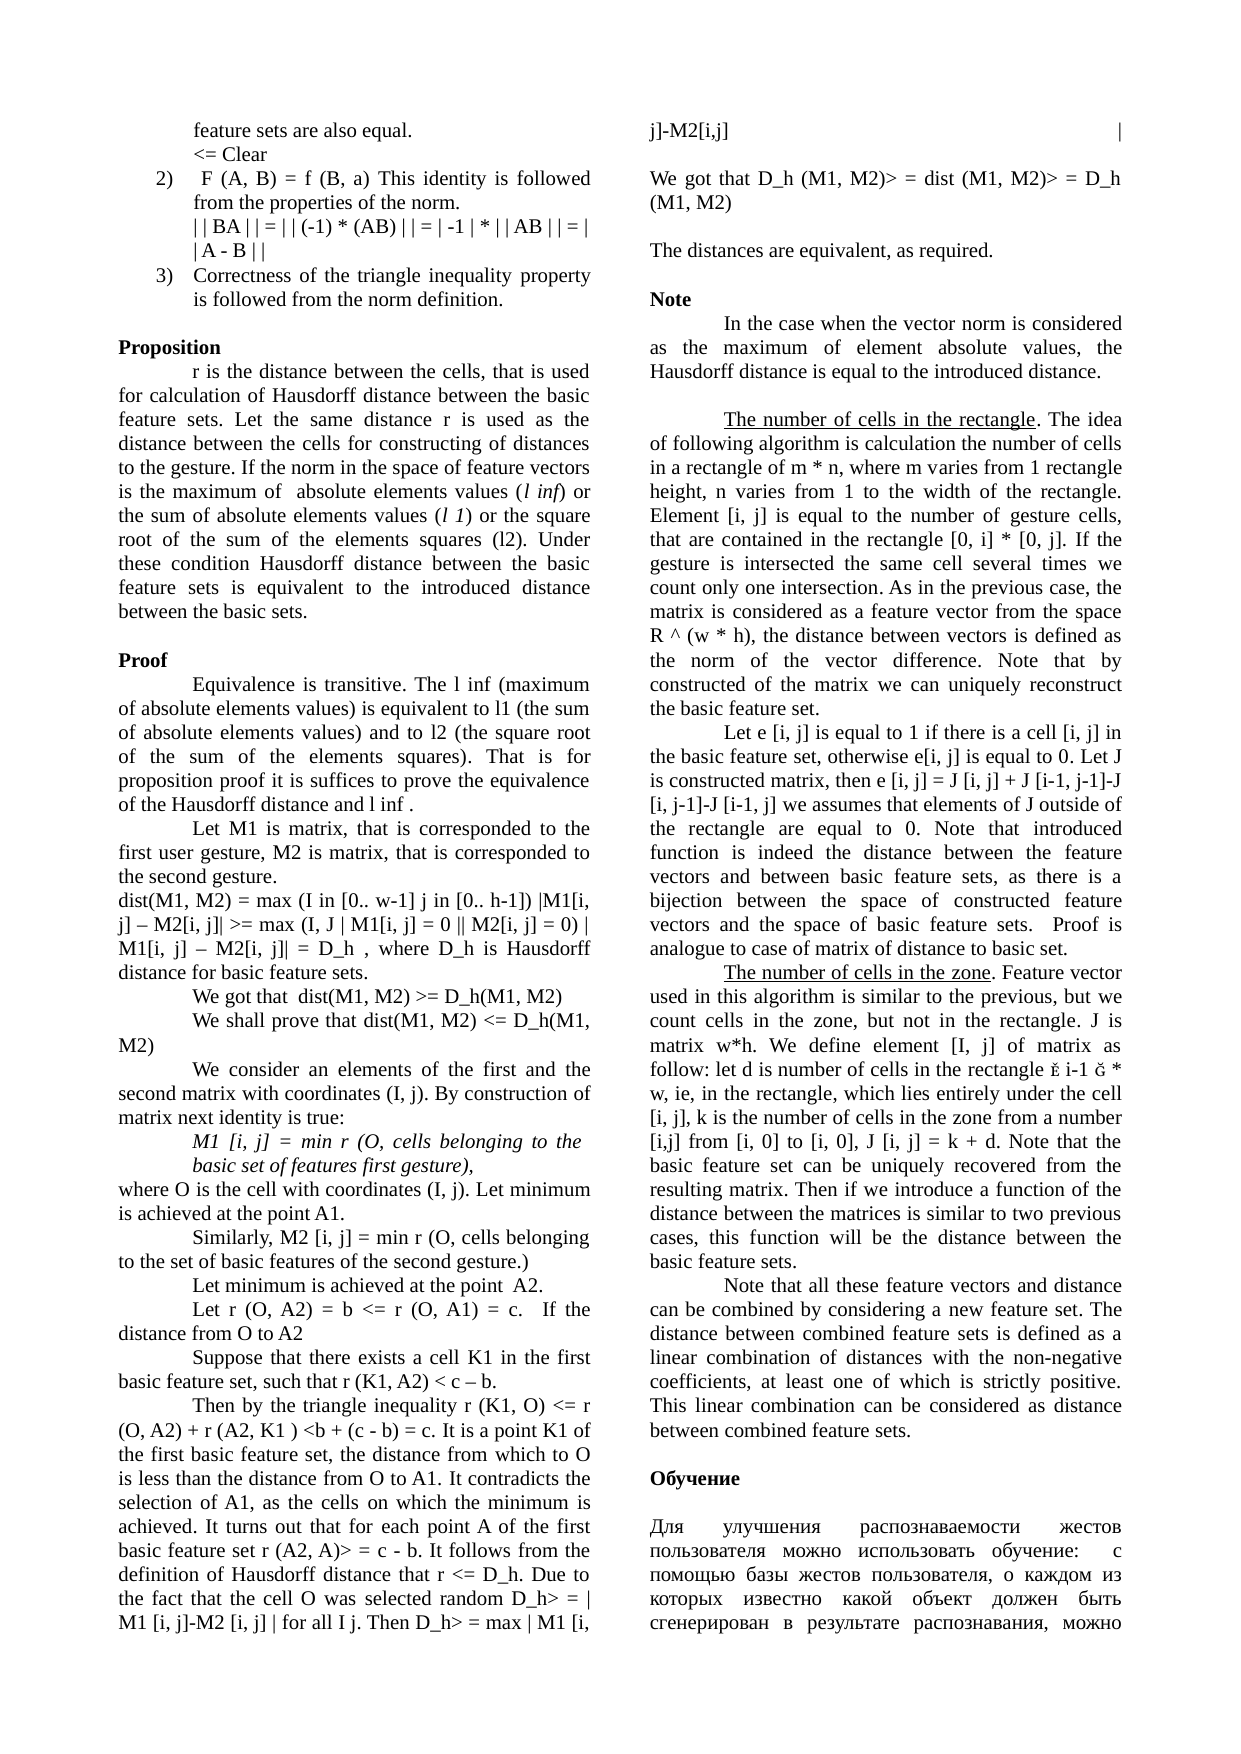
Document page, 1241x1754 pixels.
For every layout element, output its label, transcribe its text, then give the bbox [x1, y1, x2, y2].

text Equivalence is transitive. The l inf (maximum of absolute elements values) is equivalent to l1 (the sum of absolute elements values) and to l2 (the square root of the sum of the elements squares). That is for proposition proof it is suffices to prove the equivalence of the Hausdorff distance and l inf . [118, 672, 591, 816]
text j]-M2[i,j] | We got that D_h (M1, M2)> = dist (M1, M2)> = D_h (M1, M2) [649, 118, 1122, 214]
text Suppose that there exists a cell K1 in the first basic feature set, such that r (K1, A2) < c – b. [118, 1345, 591, 1393]
text dist(M1, M2) = max (I in [0.. w-1] j in [0.. h-1]) |M1[i, j] – M2[i, j]| >= max (I, J | M1[i, j] = 0 || M2[i, j] = 0) |M1[i, j] – M2[i, j]| = D_h , where D_h is Hausdorff distance for basic feature sets. [118, 888, 591, 984]
text Обучение [649, 1466, 1122, 1490]
list feature sets are also equal. [156, 118, 591, 142]
text Let minimum is achieved at the point A2. [118, 1273, 591, 1297]
text Для улучшения распознаваемости жестов пользователя можно использовать обучение: с помощью базы жестов пользователя, о каждом из которых известно какой объект должен быть сгенерирован в результате распознавания, можно [649, 1514, 1122, 1634]
text Note that all these feature vectors and distance can be combined by considering a new feature set. The distance between combined feature sets is defined as a linear combination of distances with the non-negative coefficients, at least one of which is strictly positive. This linear combination can be considered as distance between combined feature sets. [649, 1273, 1122, 1442]
text We consider an elements of the first and the second matrix with coordinates (I, j). By construction of matrix next identity is true: [118, 1057, 591, 1129]
text We got that dist(M1, M2) >= D_h(M1, M2) [118, 984, 591, 1008]
text The distances are equivalent, as required. [649, 214, 1122, 262]
text Proposition [118, 335, 591, 359]
text The number of cells in the zone. Feature vector used in this algorithm is similar to the previous, but we count cells in the zone, but not in the rectangle. J is matrix w*h. We define element [I, j] of matrix as follow: let d is number of cells in the rectangle  i-1  * w, ie, in the rectangle, which lies entirely under the cell [i, j], k is the number of cells in the zone from a number [i,j] from [i, 0] to [i, 0], J [i, j] = k + d. Note that the basic feature set can be uniquely recovered from the resulting matrix. Then if we introduce a function of the distance between the matrices is similar to two previous cases, this function will be the distance between the basic feature sets. [649, 960, 1122, 1273]
text Let e ​​[i, j] is equal to 1 if there is a cell [i, j] in the basic feature set, otherwise e[i, j] is equal to 0. Let J is constructed matrix, then e [i, j] = J [i, j] + J [i-1, j-1]-J [i, j-1]-J [i-1, j] we assumes that elements of J outside of the rectangle are equal to 0. Note that introduced function is indeed the distance between the feature vectors and between basic feature sets, as there is a bijection between the space of constructed feature vectors and the space of basic feature sets. Proof is analogue to case of matrix of distance to basic set. [649, 720, 1122, 960]
text In the case when the vector norm is considered as the maximum of element absolute values, the Hausdorff distance is equal to the introduced distance. [649, 311, 1122, 383]
text r is the distance between the cells, that is used for calculation of Hausdorff distance between the basic feature sets. Let the same distance r is used as the distance between the cells for constructing of distances to the gesture. If the norm in the space of feature vectors is the maximum of absolute elements values (l inf) or the sum of absolute elements values (l 1) or the square root of the sum of the elements squares (l2). Under these condition Hausdorff distance between the basic feature sets is equivalent to the introduced distance between the basic sets. [118, 359, 591, 623]
text We shall prove that dist(M1, M2) <= D_h(M1, M2) [118, 1008, 591, 1057]
text The number of cells in the rectangle. The idea of following algorithm is calculation the number of cells in a rectangle of m * n, where m varies from 1 rectangle height, n varies from 1 to the width of the rectangle. Element [i, j] is equal to the number of gesture cells, that are contained in the rectangle [0, i] * [0, j]. If the gesture is intersected the same cell several times we count only one intersection. As in the previous case, the matrix is ​​considered as a feature vector from the space R ^ (w * h), the distance between vectors is defined as the norm of the vector difference. Note that by constructed of the matrix we can uniquely reconstruct the basic feature set. [649, 407, 1122, 720]
text M1 [i, j] = min r (O, cells belonging to the basic set of features first gesture), [118, 1129, 591, 1177]
text where O is the cell with coordinates (I, j). Let minimum is achieved at the point A1. [118, 1177, 591, 1225]
text Let M1 is matrix, that is corresponded to the first user gesture, M2 is matrix, that is corresponded to the second gesture. [118, 816, 591, 888]
list | | BA | | = | | (-1) * (AB) | | = | -1 | * | | AB | | = | | A - B | | [156, 214, 591, 262]
list F (A, B) = f (B, a) This identity is followed from the properties of the norm. [156, 166, 591, 214]
list <= Clear [156, 142, 591, 166]
list Correctness of the triangle inequality property is followed from the norm definition. [156, 262, 591, 311]
text Then by the triangle inequality r (K1, O) <= r (O, A2) + r (A2, K1 ) <b + (c - b) = c. It is a point K1 of the first basic feature set, the distance from which to O is less than the distance from O to A1. It contradicts the selection of A1, as the cells on which the minimum is achieved. It turns out that for each point A of the first basic feature set r (A2, A)> = c - b. It follows from the definition of Hausdorff distance that r <= D_h. Due to the fact that the cell O was selected random D_h> = | M1 [i, j]-M2 [i, j] | for all I j. Then D_h> = max | M1 [i, [118, 1393, 591, 1634]
text Let r (O, A2) = b <= r (O, A1) = c. If the distance from O to A2 [118, 1297, 591, 1345]
text Proof [118, 647, 591, 672]
text Note [649, 287, 1122, 311]
text Similarly, M2 [i, j] = min r (O, cells belonging to the set of basic features of the second gesture.) [118, 1225, 591, 1273]
